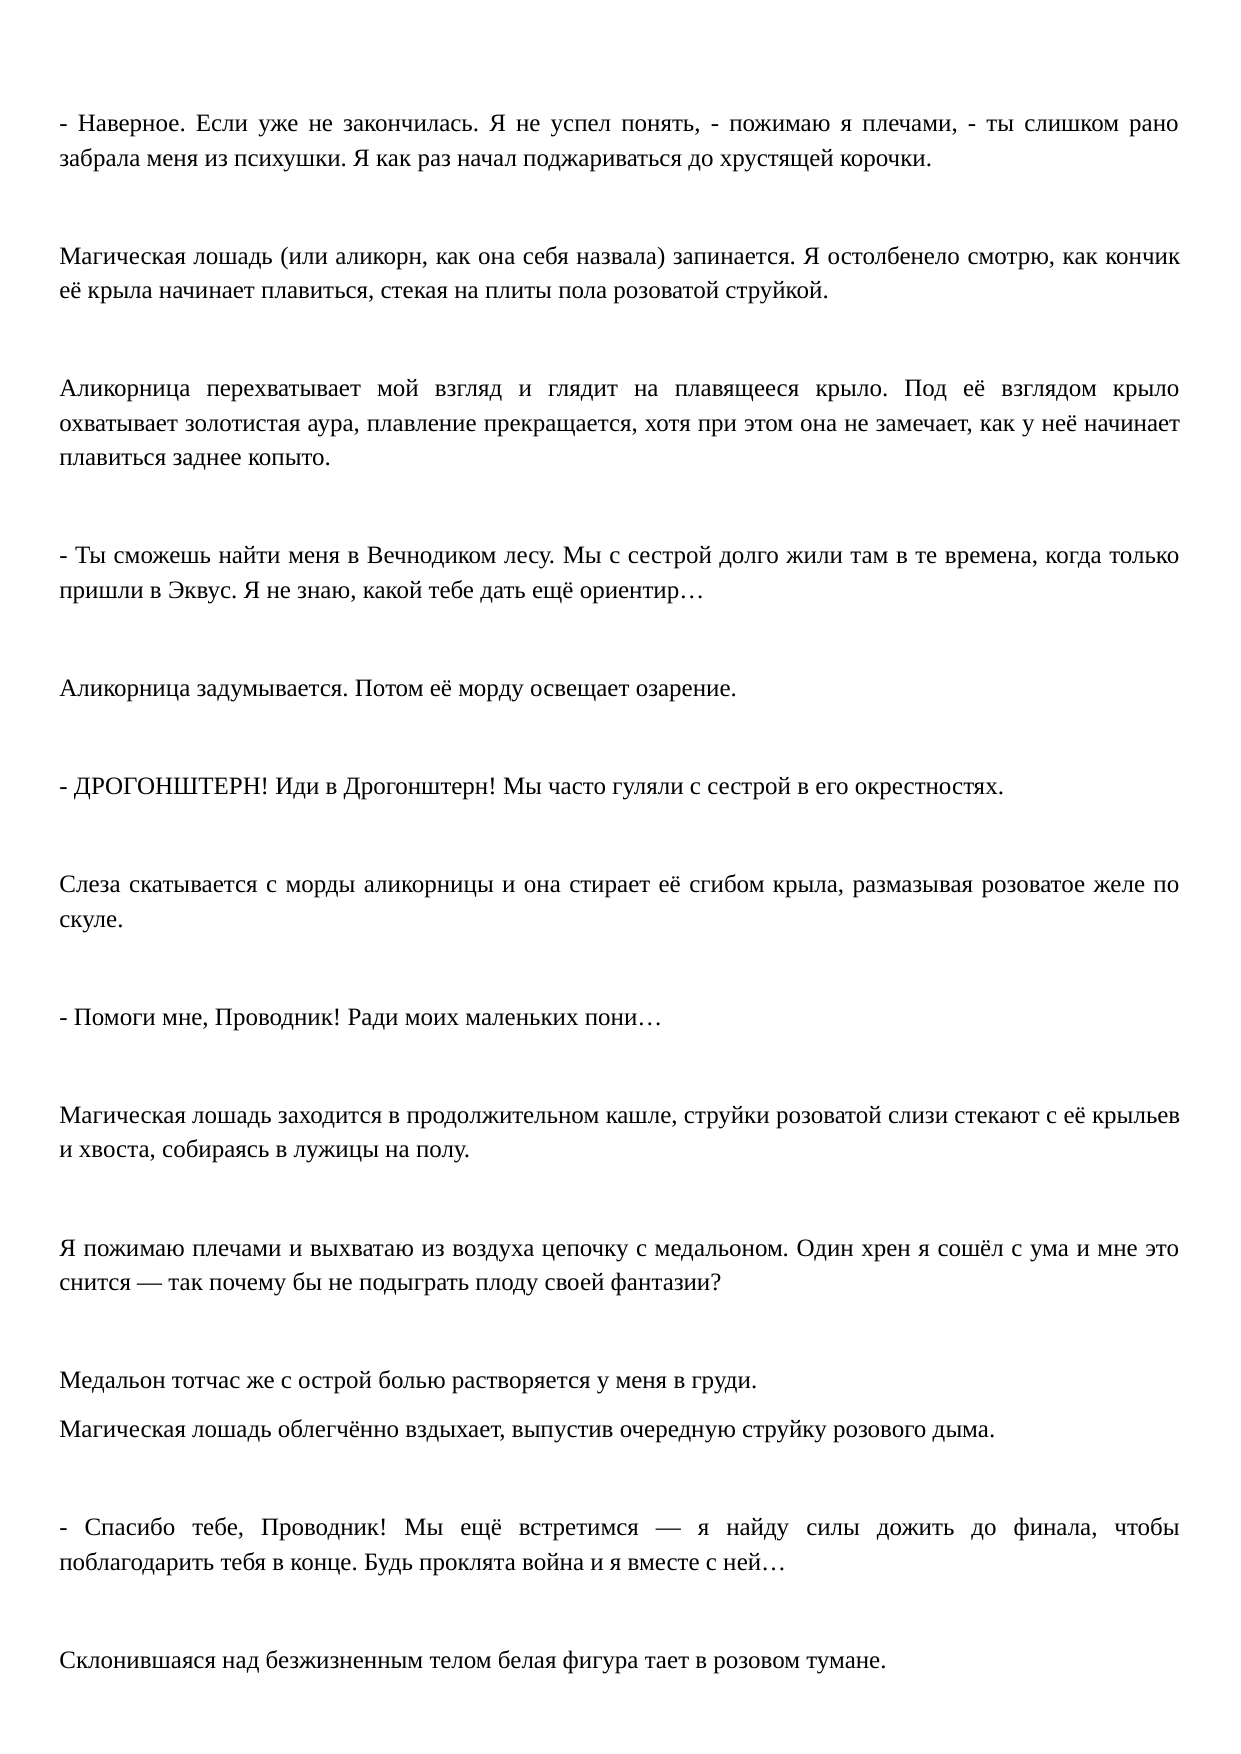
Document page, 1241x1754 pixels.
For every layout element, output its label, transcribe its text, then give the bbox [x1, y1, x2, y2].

text - Помоги мне, Проводник! Ради моих маленьких пони… [59, 1002, 1181, 1031]
text Медальон тотчас же с острой болью растворяется у меня в груди. [59, 1365, 1181, 1394]
text - ДРОГОНШТЕРН! Иди в Дрогонштерн! Мы часто гуляли с сестрой в его окрестностях. [59, 771, 1181, 800]
text Аликорница задумывается. Потом её морду освещает озарение. [59, 673, 1181, 702]
text - Спасибо тебе, Проводник! Мы ещё встретимся — я найду силы дожить до финала, чтобы поблагодарить тебя в конце. Будь проклята война и я вместе с ней… [59, 1512, 1181, 1576]
text Магическая лошадь облегчённо вздыхает, выпустив очередную струйку розового дыма. [59, 1414, 1181, 1443]
text - Наверное. Если уже не закончилась. Я не успел понять, - пожимаю я плечами, - ты слишком рано забрала меня из психушки. Я как раз начал поджариваться до хрустящей корочки. [59, 108, 1181, 171]
text Я пожимаю плечами и выхватаю из воздуха цепочку с медальоном. Один хрен я сошёл с ума и мне это снится — так почему бы не подыграть плоду своей фантазии? [59, 1233, 1181, 1296]
text Склонившаяся над безжизненным телом белая фигура тает в розовом тумане. [59, 1645, 1181, 1674]
text Магическая лошадь (или аликорн, как она себя назвала) запинается. Я остолбенело смотрю, как кончик её крыла начинает плавиться, стекая на плиты пола розоватой струйкой. [59, 241, 1181, 304]
text Аликорница перехватывает мой взгляд и глядит на плавящееся крыло. Под её взглядом крыло охватывает золотистая аура, плавление прекращается, хотя при этом она не замечает, как у неё начинает плавиться заднее копыто. [59, 373, 1181, 471]
text Магическая лошадь заходится в продолжительном кашле, струйки розоватой слизи стекают с её крыльев и хвоста, собираясь в лужицы на полу. [59, 1100, 1181, 1163]
text - Ты сможешь найти меня в Вечнодиком лесу. Мы с сестрой долго жили там в те времена, когда только пришли в Эквус. Я не знаю, какой тебе дать ещё ориентир… [59, 540, 1181, 604]
text Слеза скатывается с морды аликорницы и она стирает её сгибом крыла, размазывая розоватое желе по скуле. [59, 869, 1181, 932]
